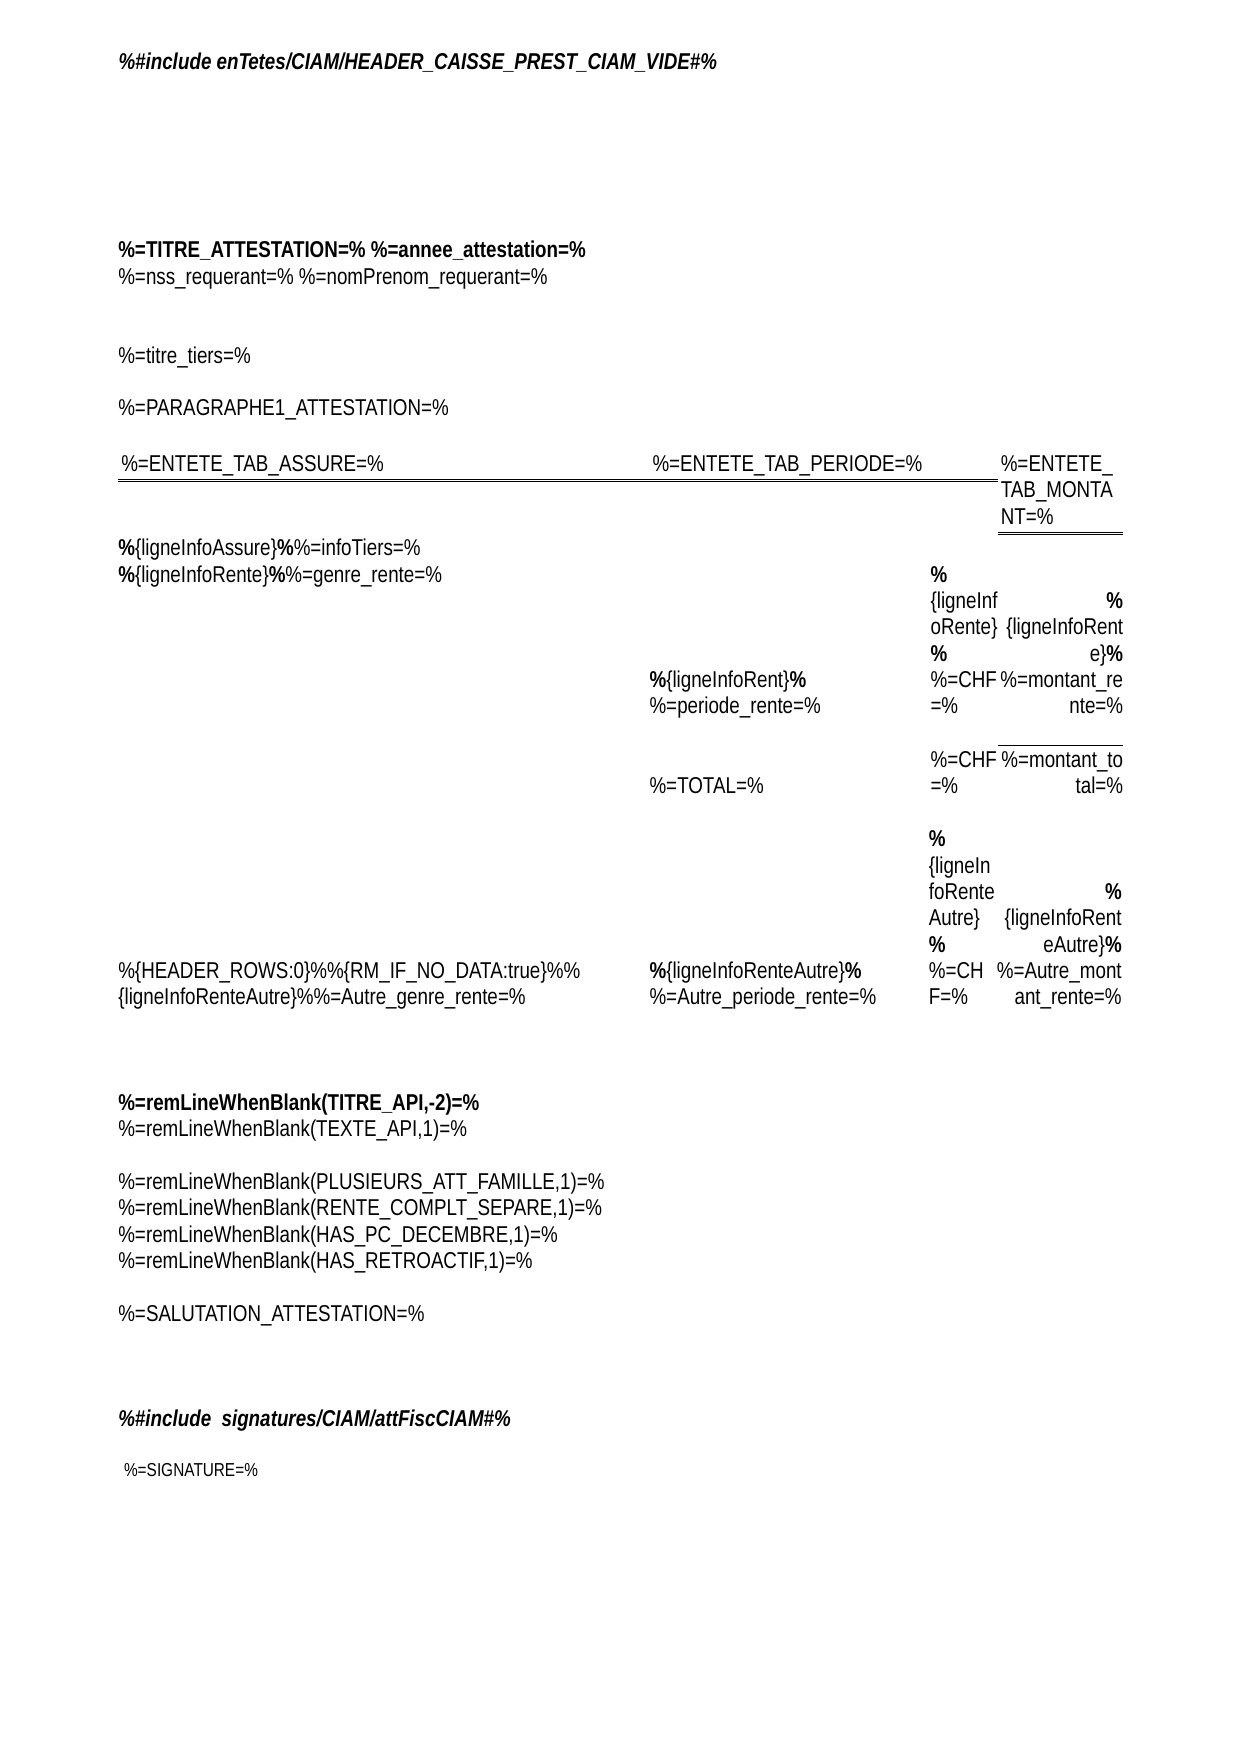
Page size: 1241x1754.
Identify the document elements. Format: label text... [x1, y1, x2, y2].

text %=titre_tiers=% [118, 342, 1122, 368]
text %=remLineWhenBlank(RENTE_COMPLT_SEPARE,1)=% [118, 1194, 1122, 1221]
table_header [649, 482, 930, 534]
table_header %=SIGNATURE=% [118, 1431, 1123, 1486]
table_cell %{ligneInfoRente}%%=montant_rente=% [998, 561, 1123, 719]
text %=SALUTATION_ATTESTATION=% [118, 1299, 1122, 1326]
text %#include enTetes/CIAM/HEADER_CAISSE_PREST_CIAM_VIDE#% [118, 48, 1122, 74]
table_header %{ligneInfoRenteAutre}%%=Autre_periode_rente=% [649, 825, 929, 1010]
table_header %{ligneInfoRenteAutre}%%=Autre_montant_rente=% [995, 825, 1123, 1010]
table_header %=ENTETE_TAB_MONTANT=% [998, 447, 1123, 532]
table_header %=ENTETE_TAB_ASSURE=% [118, 447, 649, 479]
table_header [118, 482, 649, 534]
text %=remLineWhenBlank(HAS_RETROACTIF,1)=% [118, 1247, 1122, 1273]
text %=nss_requerant=% %=nomPrenom_requerant=% [118, 263, 1122, 289]
table_cell %{ligneInfoRente}%%=CHF=% [930, 561, 998, 719]
table_header [930, 482, 998, 534]
table_cell %{ligneInfoRent}%%=periode_rente=% [649, 561, 930, 719]
text %=remLineWhenBlank(TITRE_API,-2)=% [118, 1089, 1122, 1115]
table_header [118, 745, 649, 799]
table_header %{HEADER_ROWS:0}%%{RM_IF_NO_DATA:true}%%{ligneInfoRenteAutre}%%=Autre_genre_rente=% [118, 825, 649, 1010]
text %=remLineWhenBlank(TEXTE_API,1)=% [118, 1115, 1122, 1141]
text [118, 74, 1122, 138]
text %=PARAGRAPHE1_ATTESTATION=% [118, 394, 1122, 421]
table_header %=ENTETE_TAB_PERIODE=% [649, 447, 930, 479]
table_cell %{ligneInfoAssure}%%=infoTiers=% [118, 534, 649, 561]
table_cell %{ligneInfoRente}%%=genre_rente=% [118, 561, 649, 719]
table_cell [649, 534, 930, 561]
text %=remLineWhenBlank(PLUSIEURS_ATT_FAMILLE,1)=% [118, 1168, 1122, 1194]
text %=remLineWhenBlank(HAS_PC_DECEMBRE,1)=% [118, 1221, 1122, 1247]
table_header %=TOTAL=% [649, 745, 930, 799]
table_cell [998, 535, 1123, 561]
table_cell [930, 534, 998, 561]
table_header %=montant_total=% [998, 746, 1123, 799]
table_header %=CHF=% [930, 745, 997, 799]
table_header [930, 447, 998, 479]
text %#include signatures/CIAM/attFiscCIAM#% [118, 1405, 1122, 1431]
text %=TITRE_ATTESTATION=% %=annee_attestation=% [118, 236, 1122, 263]
table_header %{ligneInfoRenteAutre}%%=CHF=% [929, 825, 994, 1010]
